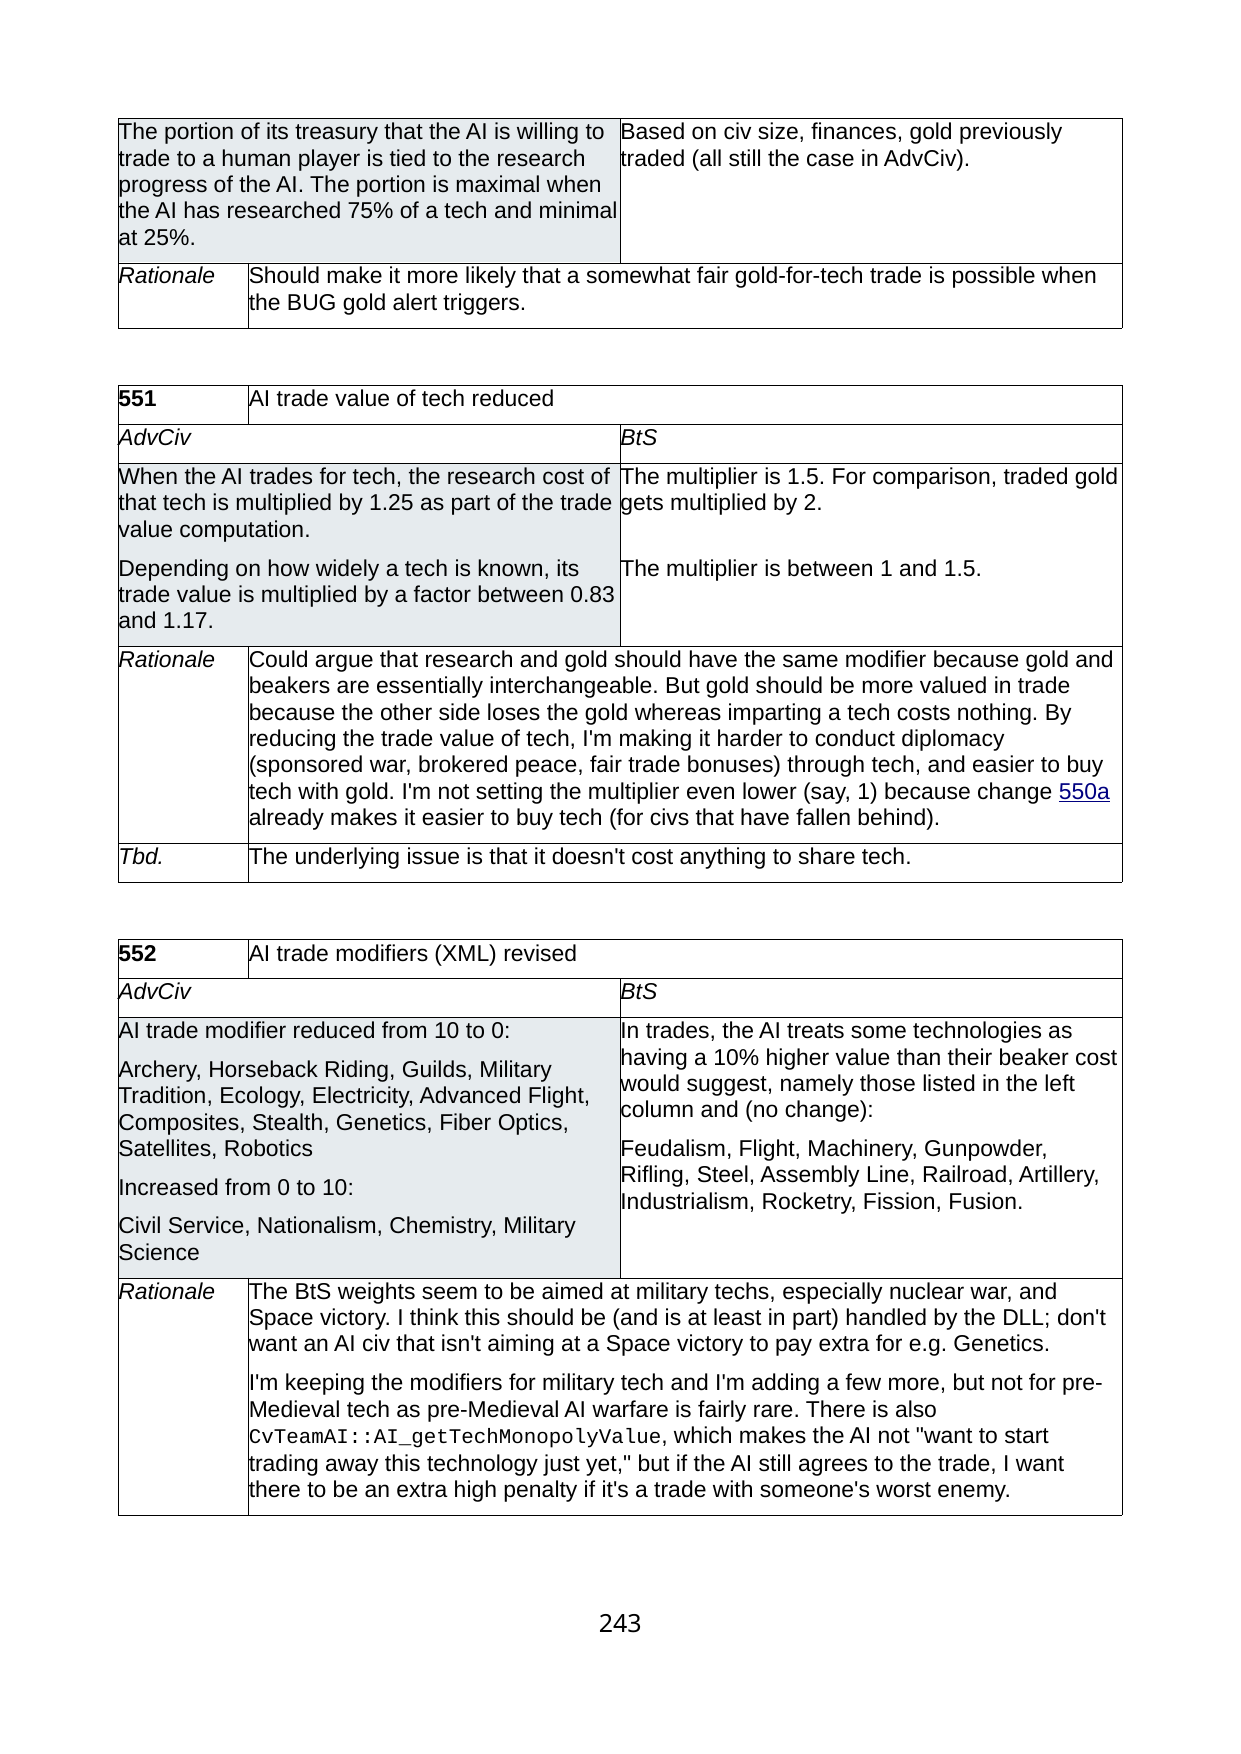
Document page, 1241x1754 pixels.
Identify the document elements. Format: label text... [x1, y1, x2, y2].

table_cell Should make it more likely that a somewhat fair gold-for-tech trade is possible when the BUG gold alert triggers. [249, 264, 1122, 328]
table_cell BtS [621, 979, 1122, 1017]
table_cell The portion of its treasury that the AI is willing to trade to a human player is tied to the research progress of the AI. The portion is maximal when the AI has researched 75% of a tech and minimal at 25%. [119, 119, 620, 262]
table_header 551 [119, 386, 248, 424]
table_cell Rationale [119, 647, 248, 843]
table_cell Rationale [119, 264, 248, 328]
table_cell When the AI trades for tech, the research cost of that tech is multiplied by 1.25 as part of the trade value computation. Depending on how widely a tech is known, its trade value is multiplied by a factor between 0.83 and 1.17. [119, 464, 620, 646]
table_cell Based on civ size, finances, gold previously traded (all still the case in AdvCiv). [621, 119, 1122, 262]
table_cell The BtS weights seem to be aimed at military techs, especially nuclear war, and Space victory. I think this should be (and is at least in part) handled by the DLL; don't want an AI civ that isn't aiming at a Space victory to pay extra for e.g. Genetics. I'm keeping the modifiers for military tech and I'm adding a few more, but not for pre-Medieval tech as pre-Medieval AI warfare is fairly rare. There is also CvTeamAI::AI_getTechMonopolyValue, which makes the AI not "want to start trading away this technology just yet," but if the AI still agrees to the trade, I want there to be an extra high penalty if it's a trade with someone's worst enemy. [249, 1279, 1122, 1515]
table_cell Rationale [119, 1279, 248, 1515]
table_cell AdvCiv [119, 979, 620, 1017]
table_header 552 [119, 940, 248, 978]
table_header AI trade modifiers (XML) revised [249, 940, 1122, 978]
table_cell The multiplier is 1.5. For comparison, traded gold gets multiplied by 2. The multiplier is between 1 and 1.5. [621, 464, 1122, 646]
table_cell BtS [621, 425, 1122, 463]
table_cell AdvCiv [119, 425, 620, 463]
table_cell In trades, the AI treats some technologies as having a 10% higher value than their beaker cost would suggest, namely those listed in the left column and (no change): Feudalism, Flight, Machinery, Gunpowder, Rifling, Steel, Assembly Line, Railroad, Artillery, Industrialism, Rocketry, Fission, Fusion. [621, 1018, 1122, 1278]
table_header AI trade value of tech reduced [249, 386, 1122, 424]
table_cell The underlying issue is that it doesn't cost anything to share tech. [249, 844, 1122, 882]
table_cell Could argue that research and gold should have the same modifier because gold and beakers are essentially interchangeable. But gold should be more valued in trade because the other side loses the gold whereas imparting a tech costs nothing. By reducing the trade value of tech, I'm making it harder to conduct diplomacy (sponsored war, brokered peace, fair trade bonuses) through tech, and easier to buy tech with gold. I'm not setting the multiplier even lower (say, 1) because change 550a already makes it easier to buy tech (for civs that have fallen behind). [249, 647, 1122, 843]
table_cell AI trade modifier reduced from 10 to 0: Archery, Horseback Riding, Guilds, Military Tradition, Ecology, Electricity, Advanced Flight, Composites, Stealth, Genetics, Fiber Optics, Satellites, Robotics Increased from 0 to 10: Civil Service, Nationalism, Chemistry, Military Science [119, 1018, 620, 1278]
table_cell Tbd. [119, 844, 248, 882]
